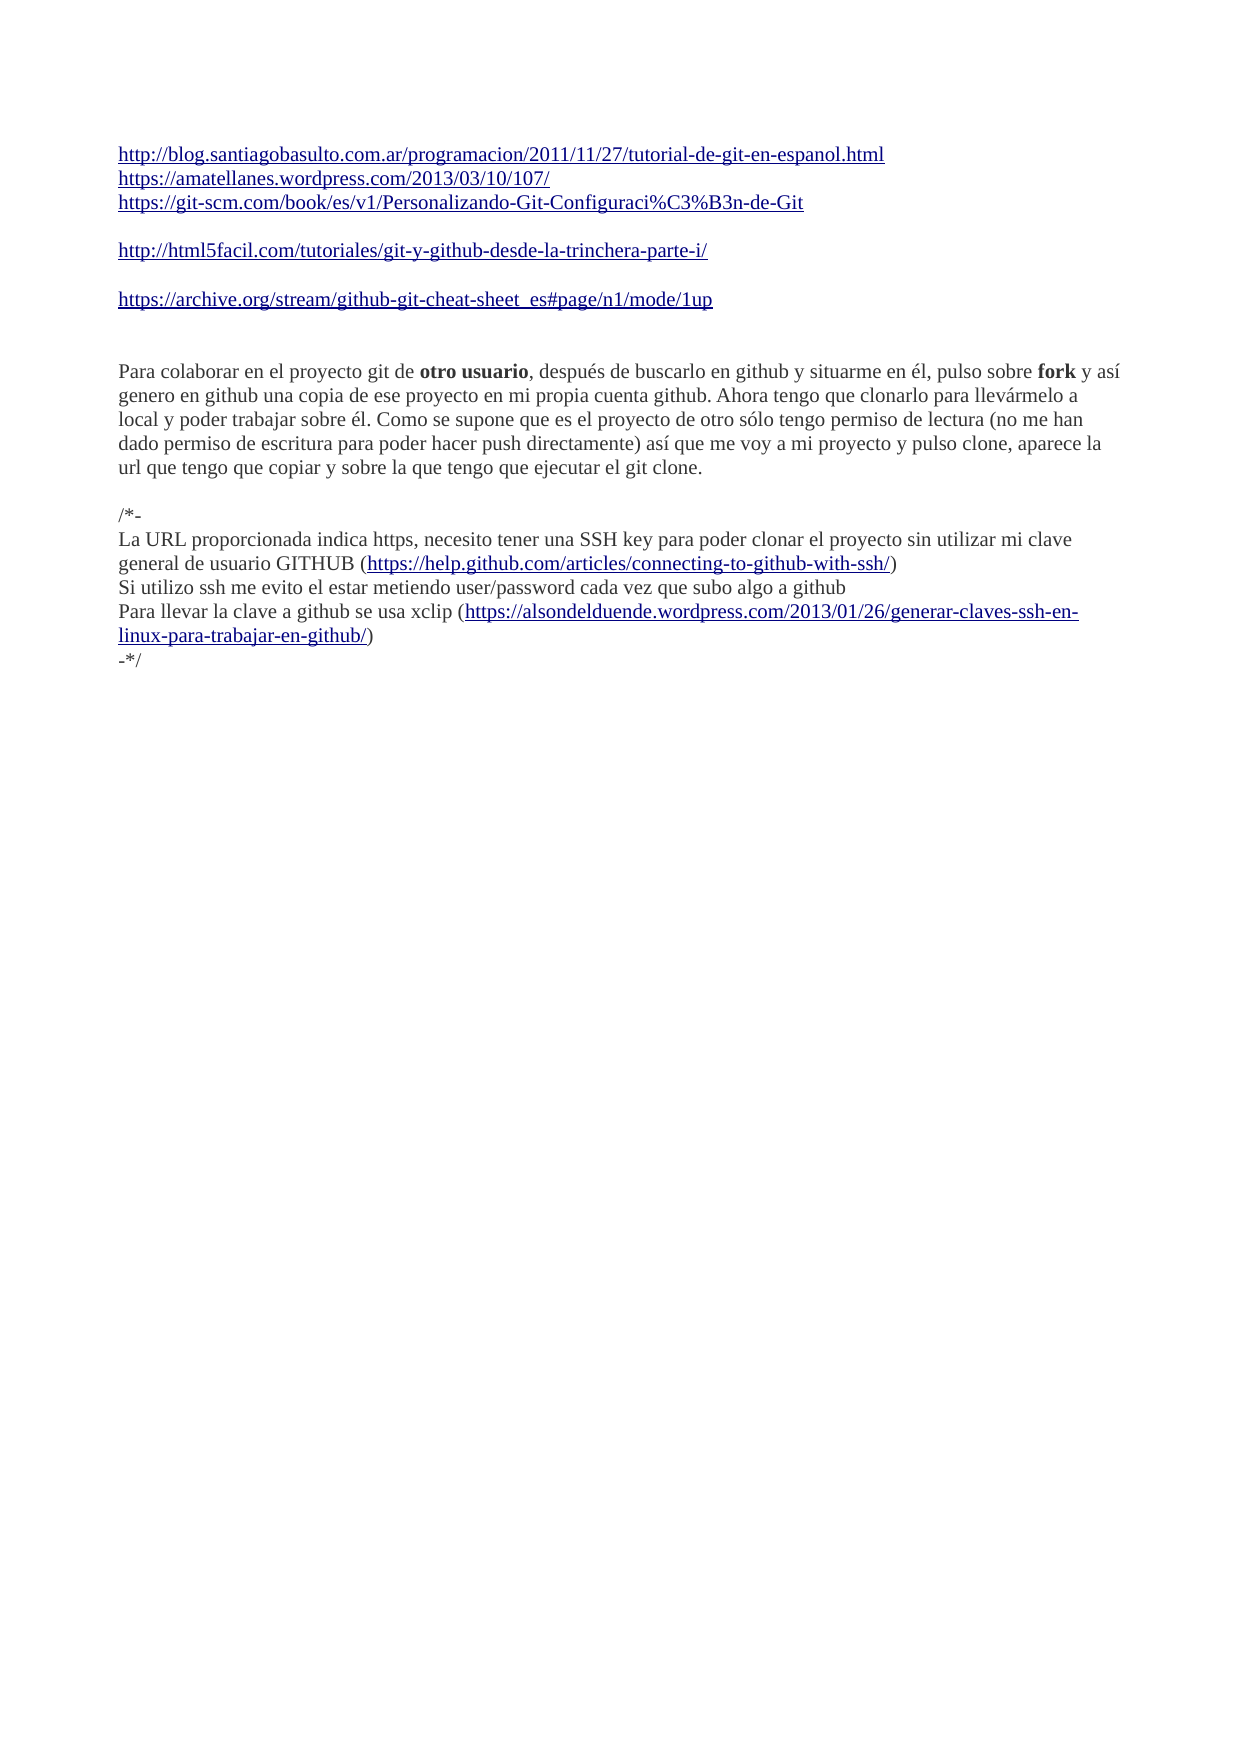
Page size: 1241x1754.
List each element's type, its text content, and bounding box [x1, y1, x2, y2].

text Para colaborar en el proyecto git de otro usuario, después de buscarlo en github y situarme en él, pulso sobre fork y así genero en github una copia de ese proyecto en mi propia cuenta github. Ahora tengo que clonarlo para llevármelo a local y poder trabajar sobre él. Como se supone que es el proyecto de otro sólo tengo permiso de lectura (no me han dado permiso de escritura para poder hacer push directamente) así que me voy a mi proyecto y pulso clone, aparece la url que tengo que copiar y sobre la que tengo que ejecutar el git clone. [118, 359, 1122, 479]
text -*/ [118, 647, 1122, 672]
text Para llevar la clave a github se usa xclip (https://alsondelduende.wordpress.com/2013/01/26/generar-claves-ssh-en-linux-para-trabajar-en-github/) [118, 599, 1122, 647]
text https://amatellanes.wordpress.com/2013/03/10/107/ [118, 166, 1122, 190]
text http://blog.santiagobasulto.com.ar/programacion/2011/11/27/tutorial-de-git-en-espanol.html [118, 142, 1122, 166]
text https://archive.org/stream/github-git-cheat-sheet_es#page/n1/mode/1up [118, 287, 1122, 311]
text La URL proporcionada indica https, necesito tener una SSH key para poder clonar el proyecto sin utilizar mi clave general de usuario GITHUB (https://help.github.com/articles/connecting-to-github-with-ssh/) [118, 527, 1122, 575]
text /*- [118, 503, 1122, 527]
text http://html5facil.com/tutoriales/git-y-github-desde-la-trinchera-parte-i/ [118, 238, 1122, 262]
text https://git-scm.com/book/es/v1/Personalizando-Git-Configuraci%C3%B3n-de-Git [118, 190, 1122, 214]
text Si utilizo ssh me evito el estar metiendo user/password cada vez que subo algo a github [118, 575, 1122, 599]
